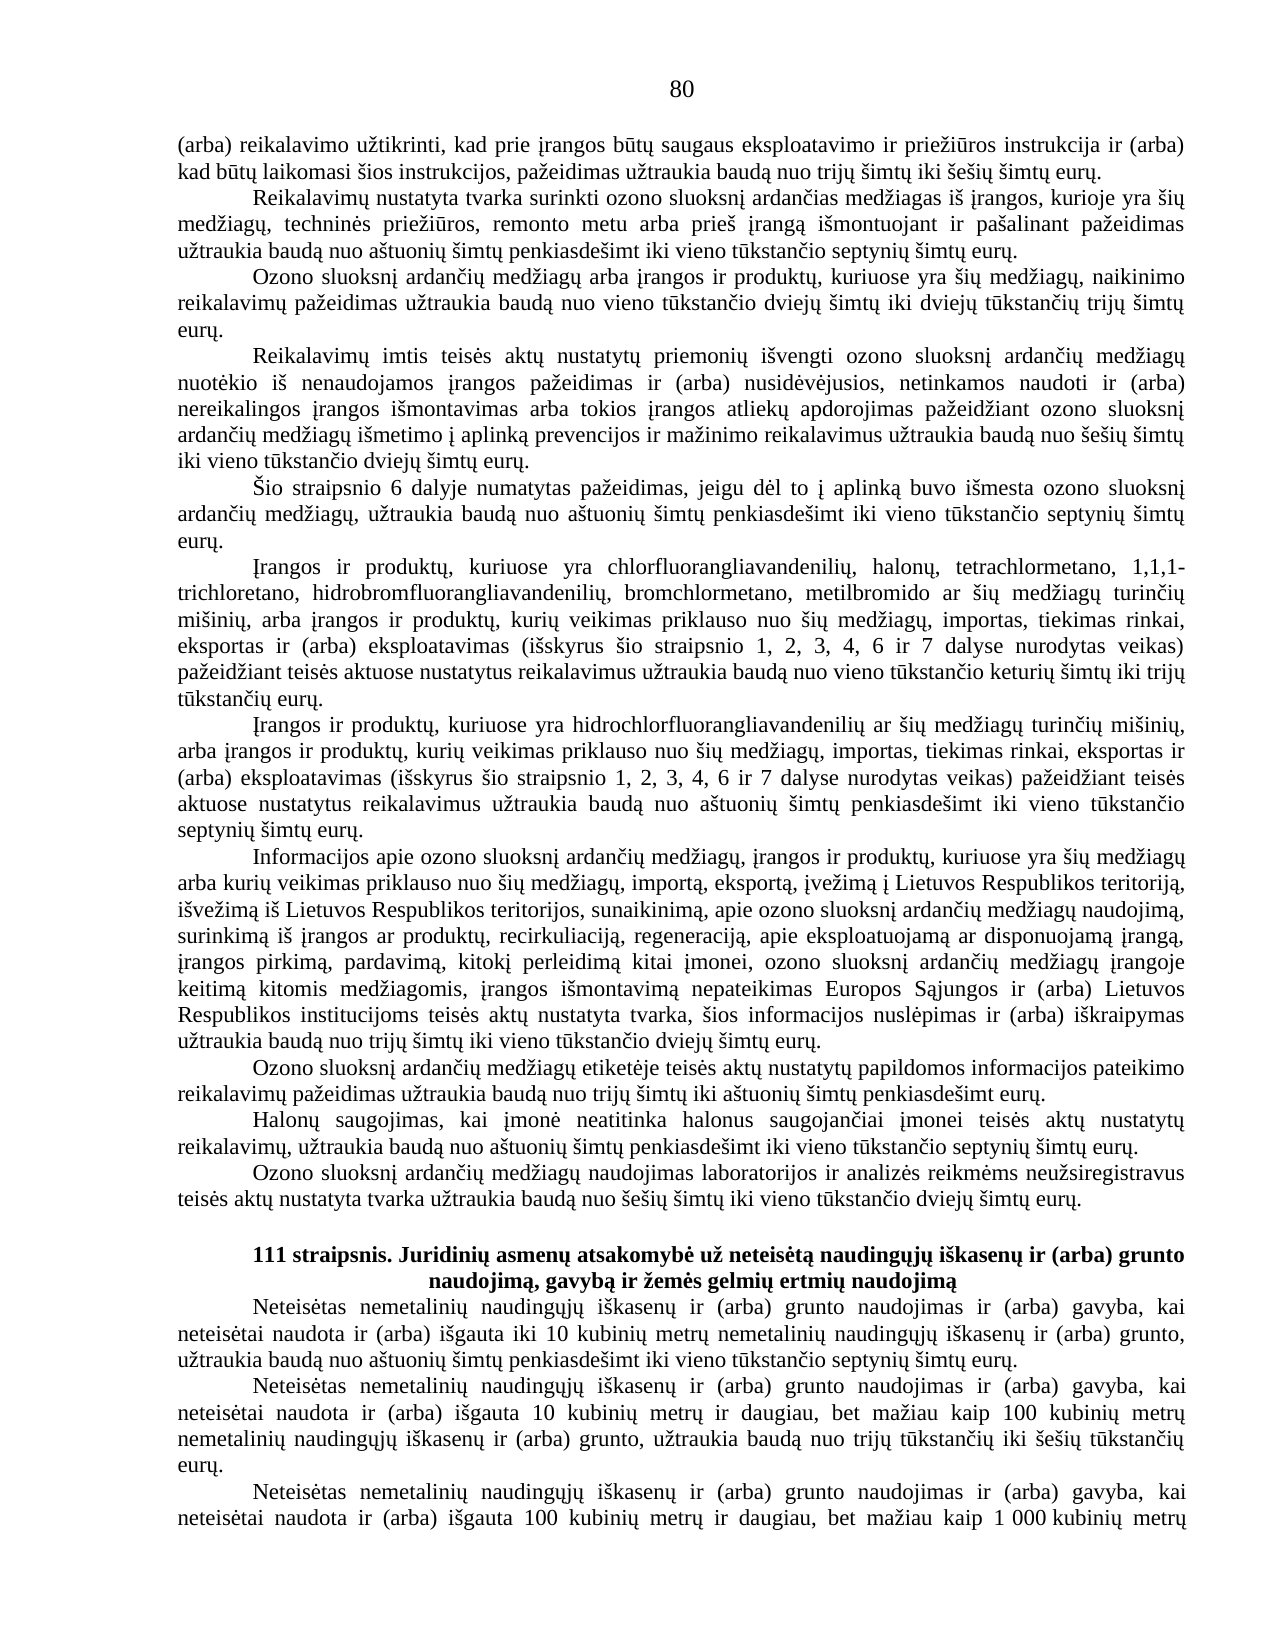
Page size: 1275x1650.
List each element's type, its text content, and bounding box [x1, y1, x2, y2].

text Neteisėtas nemetalinių naudingųjų iškasenų ir (arba) grunto naudojimas ir (arba) gavyba, kai neteisėtai naudota ir (arba) išgauta 10 kubinių metrų ir daugiau, bet mažiau kaip 100 kubinių metrų nemetalinių naudingųjų iškasenų ir (arba) grunto, užtraukia baudą nuo trijų tūkstančių iki šešių tūkstančių eurų. [177, 1372, 1186, 1478]
text Neteisėtas nemetalinių naudingųjų iškasenų ir (arba) grunto naudojimas ir (arba) gavyba, kai neteisėtai naudota ir (arba) išgauta 100 kubinių metrų ir daugiau, bet mažiau kaip 1 000 kubinių metrų [177, 1478, 1186, 1531]
text Įrangos ir produktų, kuriuose yra chlorfluorangliavandenilių, halonų, tetrachlormetano, 1,1,1-trichloretano, hidrobromfluorangliavandenilių, bromchlormetano, metilbromido ar šių medžiagų turinčių mišinių, arba įrangos ir produktų, kurių veikimas priklauso nuo šių medžiagų, importas, tiekimas rinkai, eksportas ir (arba) eksploatavimas (išskyrus šio straipsnio 1, 2, 3, 4, 6 ir 7 dalyse nurodytas veikas) pažeidžiant teisės aktuose nustatytus reikalavimus užtraukia baudą nuo vieno tūkstančio keturių šimtų iki trijų tūkstančių eurų. [177, 553, 1186, 711]
text Įrangos ir produktų, kuriuose yra hidrochlorfluorangliavandenilių ar šių medžiagų turinčių mišinių, arba įrangos ir produktų, kurių veikimas priklauso nuo šių medžiagų, importas, tiekimas rinkai, eksportas ir (arba) eksploatavimas (išskyrus šio straipsnio 1, 2, 3, 4, 6 ir 7 dalyse nurodytas veikas) pažeidžiant teisės aktuose nustatytus reikalavimus užtraukia baudą nuo aštuonių šimtų penkiasdešimt iki vieno tūkstančio septynių šimtų eurų. [177, 711, 1186, 843]
text Neteisėtas nemetalinių naudingųjų iškasenų ir (arba) grunto naudojimas ir (arba) gavyba, kai neteisėtai naudota ir (arba) išgauta iki 10 kubinių metrų nemetalinių naudingųjų iškasenų ir (arba) grunto, užtraukia baudą nuo aštuonių šimtų penkiasdešimt iki vieno tūkstančio septynių šimtų eurų. [177, 1293, 1186, 1372]
text Ozono sluoksnį ardančių medžiagų naudojimas laboratorijos ir analizės reikmėms neužsiregistravus teisės aktų nustatyta tvarka užtraukia baudą nuo šešių šimtų iki vieno tūkstančio dviejų šimtų eurų. [177, 1159, 1186, 1212]
text (arba) reikalavimo užtikrinti, kad prie įrangos būtų saugaus eksploatavimo ir priežiūros instrukcija ir (arba) kad būtų laikomasi šios instrukcijos, pažeidimas užtraukia baudą nuo trijų šimtų iki šešių šimtų eurų. [177, 131, 1186, 184]
text Šio straipsnio 6 dalyje numatytas pažeidimas, jeigu dėl to į aplinką buvo išmesta ozono sluoksnį ardančių medžiagų, užtraukia baudą nuo aštuonių šimtų penkiasdešimt iki vieno tūkstančio septynių šimtų eurų. [177, 474, 1186, 553]
text Reikalavimų imtis teisės aktų nustatytų priemonių išvengti ozono sluoksnį ardančių medžiagų nuotėkio iš nenaudojamos įrangos pažeidimas ir (arba) nusidėvėjusios, netinkamos naudoti ir (arba) nereikalingos įrangos išmontavimas arba tokios įrangos atliekų apdorojimas pažeidžiant ozono sluoksnį ardančių medžiagų išmetimo į aplinką prevencijos ir mažinimo reikalavimus užtraukia baudą nuo šešių šimtų iki vieno tūkstančio dviejų šimtų eurų. [177, 342, 1186, 474]
text Reikalavimų nustatyta tvarka surinkti ozono sluoksnį ardančias medžiagas iš įrangos, kurioje yra šių medžiagų, techninės priežiūros, remonto metu arba prieš įrangą išmontuojant ir pašalinant pažeidimas užtraukia baudą nuo aštuonių šimtų penkiasdešimt iki vieno tūkstančio septynių šimtų eurų. [177, 184, 1186, 263]
text 111 straipsnis. Juridinių asmenų atsakomybė už neteisėtą naudingųjų iškasenų ir (arba) grunto naudojimą, gavybą ir žemės gelmių ertmių naudojimą [252, 1241, 1186, 1293]
text Informacijos apie ozono sluoksnį ardančių medžiagų, įrangos ir produktų, kuriuose yra šių medžiagų arba kurių veikimas priklauso nuo šių medžiagų, importą, eksportą, įvežimą į Lietuvos Respublikos teritoriją, išvežimą iš Lietuvos Respublikos teritorijos, sunaikinimą, apie ozono sluoksnį ardančių medžiagų naudojimą, surinkimą iš įrangos ar produktų, recirkuliaciją, regeneraciją, apie eksploatuojamą ar disponuojamą įrangą, įrangos pirkimą, pardavimą, kitokį perleidimą kitai įmonei, ozono sluoksnį ardančių medžiagų įrangoje keitimą kitomis medžiagomis, įrangos išmontavimą nepateikimas Europos Sąjungos ir (arba) Lietuvos Respublikos institucijoms teisės aktų nustatyta tvarka, šios informacijos nuslėpimas ir (arba) iškraipymas užtraukia baudą nuo trijų šimtų iki vieno tūkstančio dviejų šimtų eurų. [177, 843, 1186, 1054]
text Halonų saugojimas, kai įmonė neatitinka halonus saugojančiai įmonei teisės aktų nustatytų reikalavimų, užtraukia baudą nuo aštuonių šimtų penkiasdešimt iki vieno tūkstančio septynių šimtų eurų. [177, 1106, 1186, 1159]
text Ozono sluoksnį ardančių medžiagų etiketėje teisės aktų nustatytų papildomos informacijos pateikimo reikalavimų pažeidimas užtraukia baudą nuo trijų šimtų iki aštuonių šimtų penkiasdešimt eurų. [177, 1054, 1186, 1106]
text Ozono sluoksnį ardančių medžiagų arba įrangos ir produktų, kuriuose yra šių medžiagų, naikinimo reikalavimų pažeidimas užtraukia baudą nuo vieno tūkstančio dviejų šimtų iki dviejų tūkstančių trijų šimtų eurų. [177, 263, 1186, 342]
